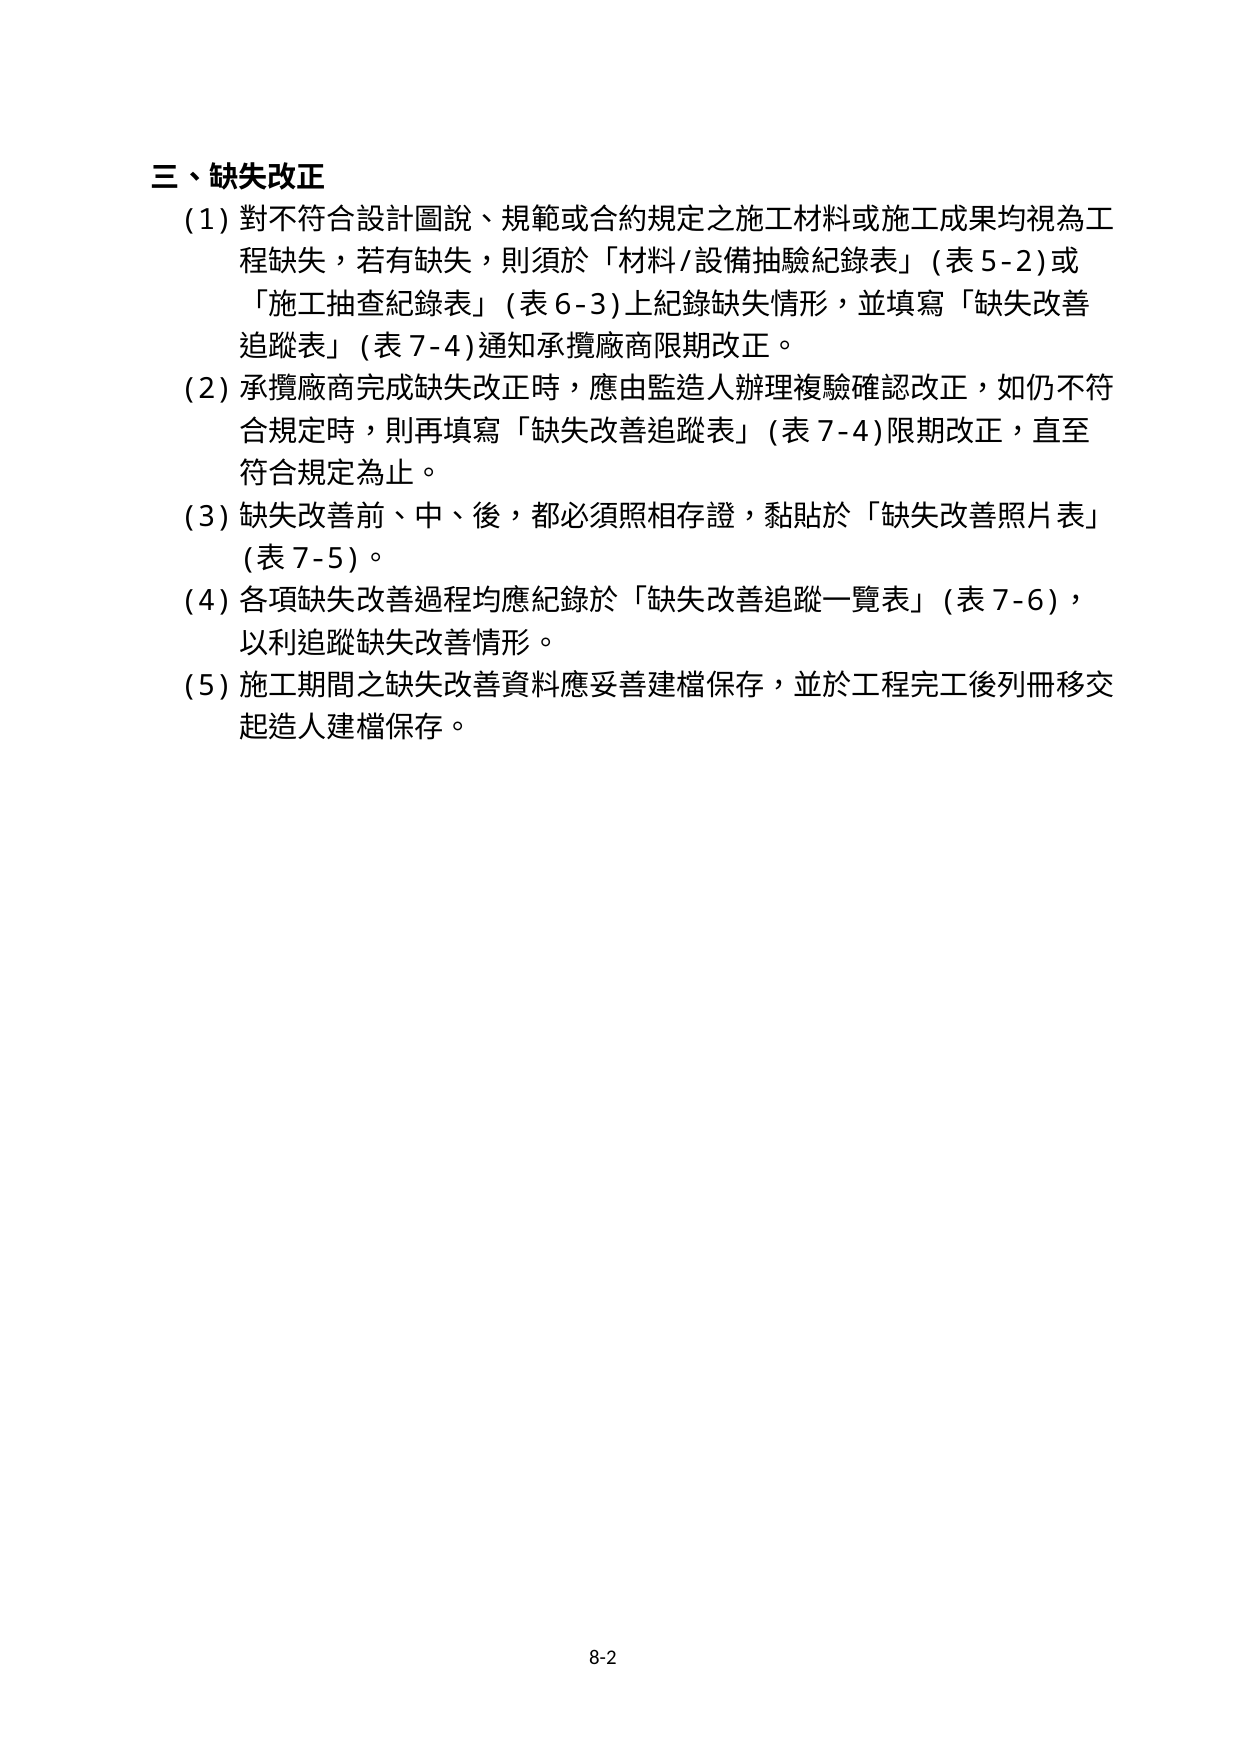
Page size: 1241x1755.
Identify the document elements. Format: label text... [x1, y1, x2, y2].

list 各項缺失改善過程均應紀錄於「缺失改善追蹤一覽表」(表7-6)，以利追蹤缺失改善情形。 [180, 577, 1119, 662]
list 對不符合設計圖說、規範或合約規定之施工材料或施工成果均視為工程缺失，若有缺失，則須於「材料/設備抽驗紀錄表」(表5-2)或「施工抽查紀錄表」(表6-3)上紀錄缺失情形，並填寫「缺失改善追蹤表」(表7-4)通知承攬廠商限期改正。 [180, 196, 1119, 365]
list 承攬廠商完成缺失改正時，應由監造人辦理複驗確認改正，如仍不符合規定時，則再填寫「缺失改善追蹤表」(表7-4)限期改正，直至符合規定為止。 [180, 365, 1119, 492]
subtitle 三、缺失改正 [151, 153, 1119, 196]
list 缺失改善前、中、後，都必須照相存證，黏貼於「缺失改善照片表」(表7-5)。 [180, 492, 1119, 577]
list 施工期間之缺失改善資料應妥善建檔保存，並於工程完工後列冊移交起造人建檔保存。 [180, 662, 1119, 746]
